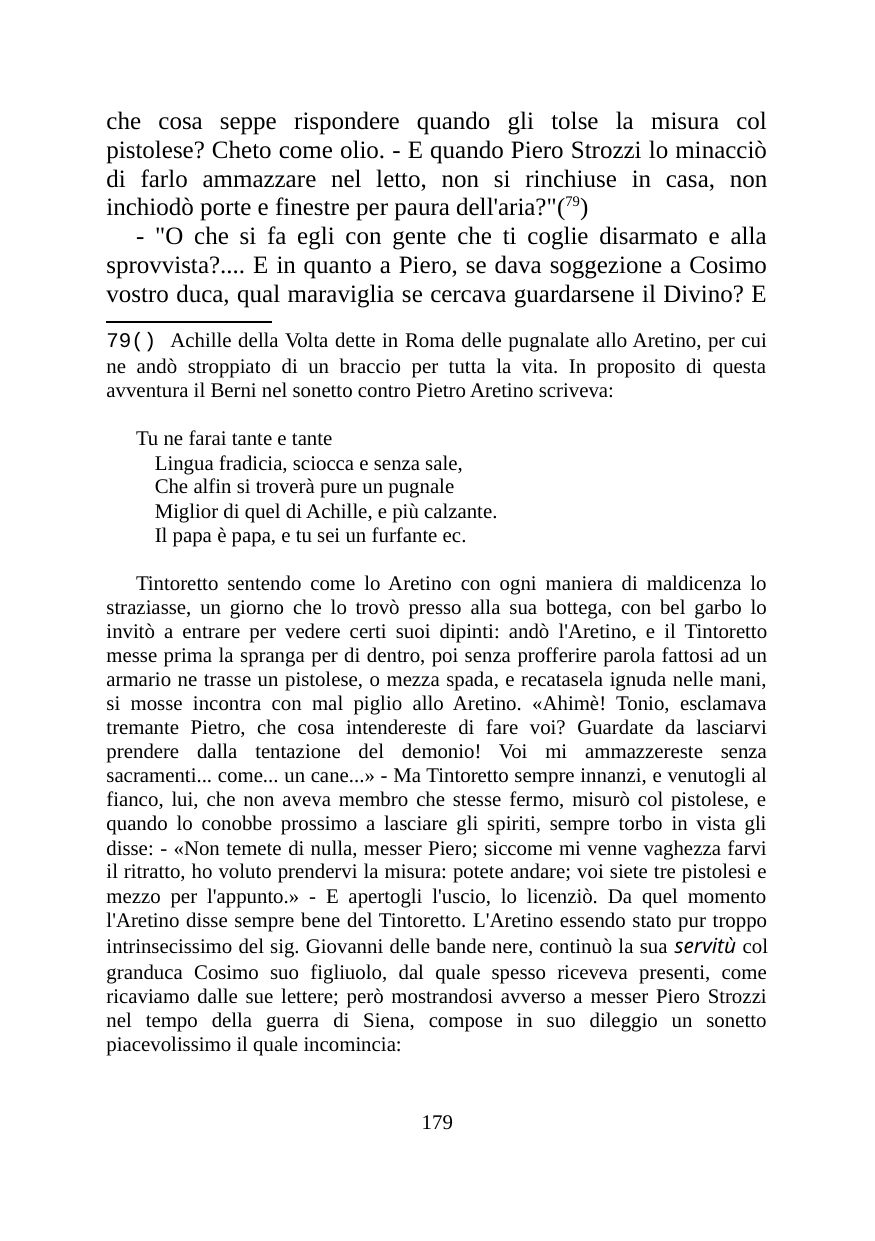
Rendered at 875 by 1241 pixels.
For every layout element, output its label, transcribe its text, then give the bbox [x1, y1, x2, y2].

text Il papa è papa, e tu sei un furfante ec. [125, 523, 768, 547]
text () Achille della Volta dette in Roma delle pugnalate allo Aretino, per cui ne andò stroppiato di un braccio per tutta la vita. In proposito di questa avventura il Berni nel sonetto contro Pietro Aretino scriveva: [106, 328, 768, 402]
text Miglior di quel di Achille, e più calzante. [125, 498, 768, 523]
text Tintoretto sentendo come lo Aretino con ogni maniera di maldicenza lo straziasse, un giorno che lo trovò presso alla sua bottega, con bel garbo lo invitò a entrare per vedere certi suoi dipinti: andò l'Aretino, e il Tintoretto messe prima la spranga per di dentro, poi senza profferire parola fattosi ad un armario ne trasse un pistolese, o mezza spada, e recatasela ignuda nelle mani, si mosse incontra con mal piglio allo Aretino. «Ahimè! Tonio, esclamava tremante Pietro, che cosa intendereste di fare voi? Guardate da lasciarvi prendere dalla tentazione del demonio! Voi mi ammazzereste senza sacramenti... come... un cane...» - Ma Tintoretto sempre innanzi, e venutogli al fianco, lui, che non aveva membro che stesse fermo, misurò col pistolese, e quando lo conobbe prossimo a lasciare gli spiriti, sempre torbo in vista gli disse: - «Non temete di nulla, messer Piero; siccome mi venne vaghezza farvi il ritratto, ho voluto prendervi la misura: potete andare; voi siete tre pistolesi e mezzo per l'appunto.» - E apertogli l'uscio, lo licenziò. Da quel momento l'Aretino disse sempre bene del Tintoretto. L'Aretino essendo stato pur troppo intrinsecissimo del sig. Giovanni delle bande nere, continuò la sua servitù col granduca Cosimo suo figliuolo, dal quale spesso riceveva presenti, come ricaviamo dalle sue lettere; però mostrandosi avverso a messer Piero Strozzi nel tempo della guerra di Siena, compose in suo dileggio un sonetto piacevolissimo il quale incomincia: [106, 571, 768, 1056]
text Tu ne farai tante e tante [106, 426, 768, 450]
text Che alfin si troverà pure un pugnale [125, 474, 768, 498]
text Lingua fradicia, sciocca e senza sale, [125, 450, 768, 474]
text - "O che si fa egli con gente che ti coglie disarmato e alla sprovvista?.... E in quanto a Piero, se dava soggezione a Cosimo vostro duca, qual maraviglia se cercava guardarsene il Divino? E [106, 221, 768, 307]
text che cosa seppe rispondere quando gli tolse la misura col pistolese? Cheto come olio. - E quando Piero Strozzi lo minacciò di farlo ammazzare nel letto, non si rinchiuse in casa, non inchiodò porte e finestre per paura dell'aria?"() [106, 106, 768, 221]
